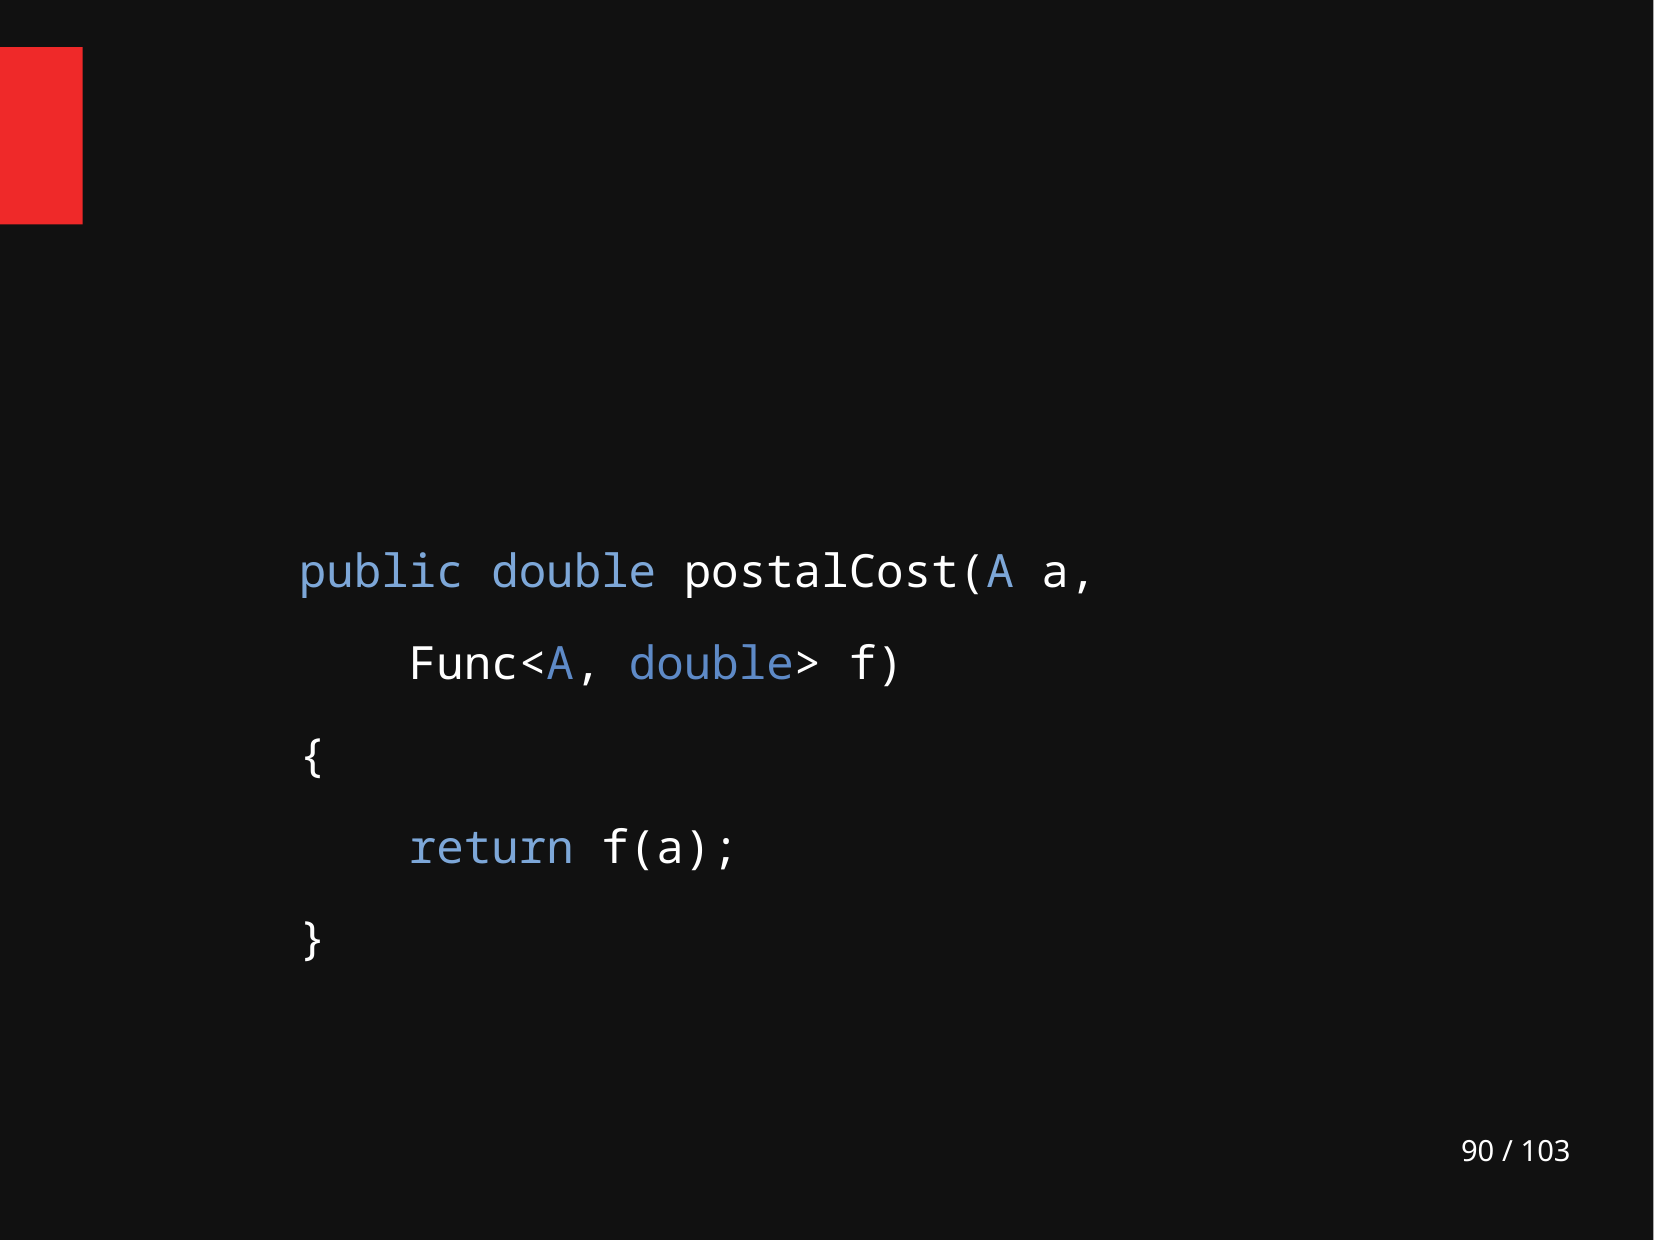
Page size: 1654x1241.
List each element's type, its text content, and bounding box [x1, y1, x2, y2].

list public double postalCost(A a, Func<A, double> f) { return f(a); } [118, 354, 1536, 1074]
